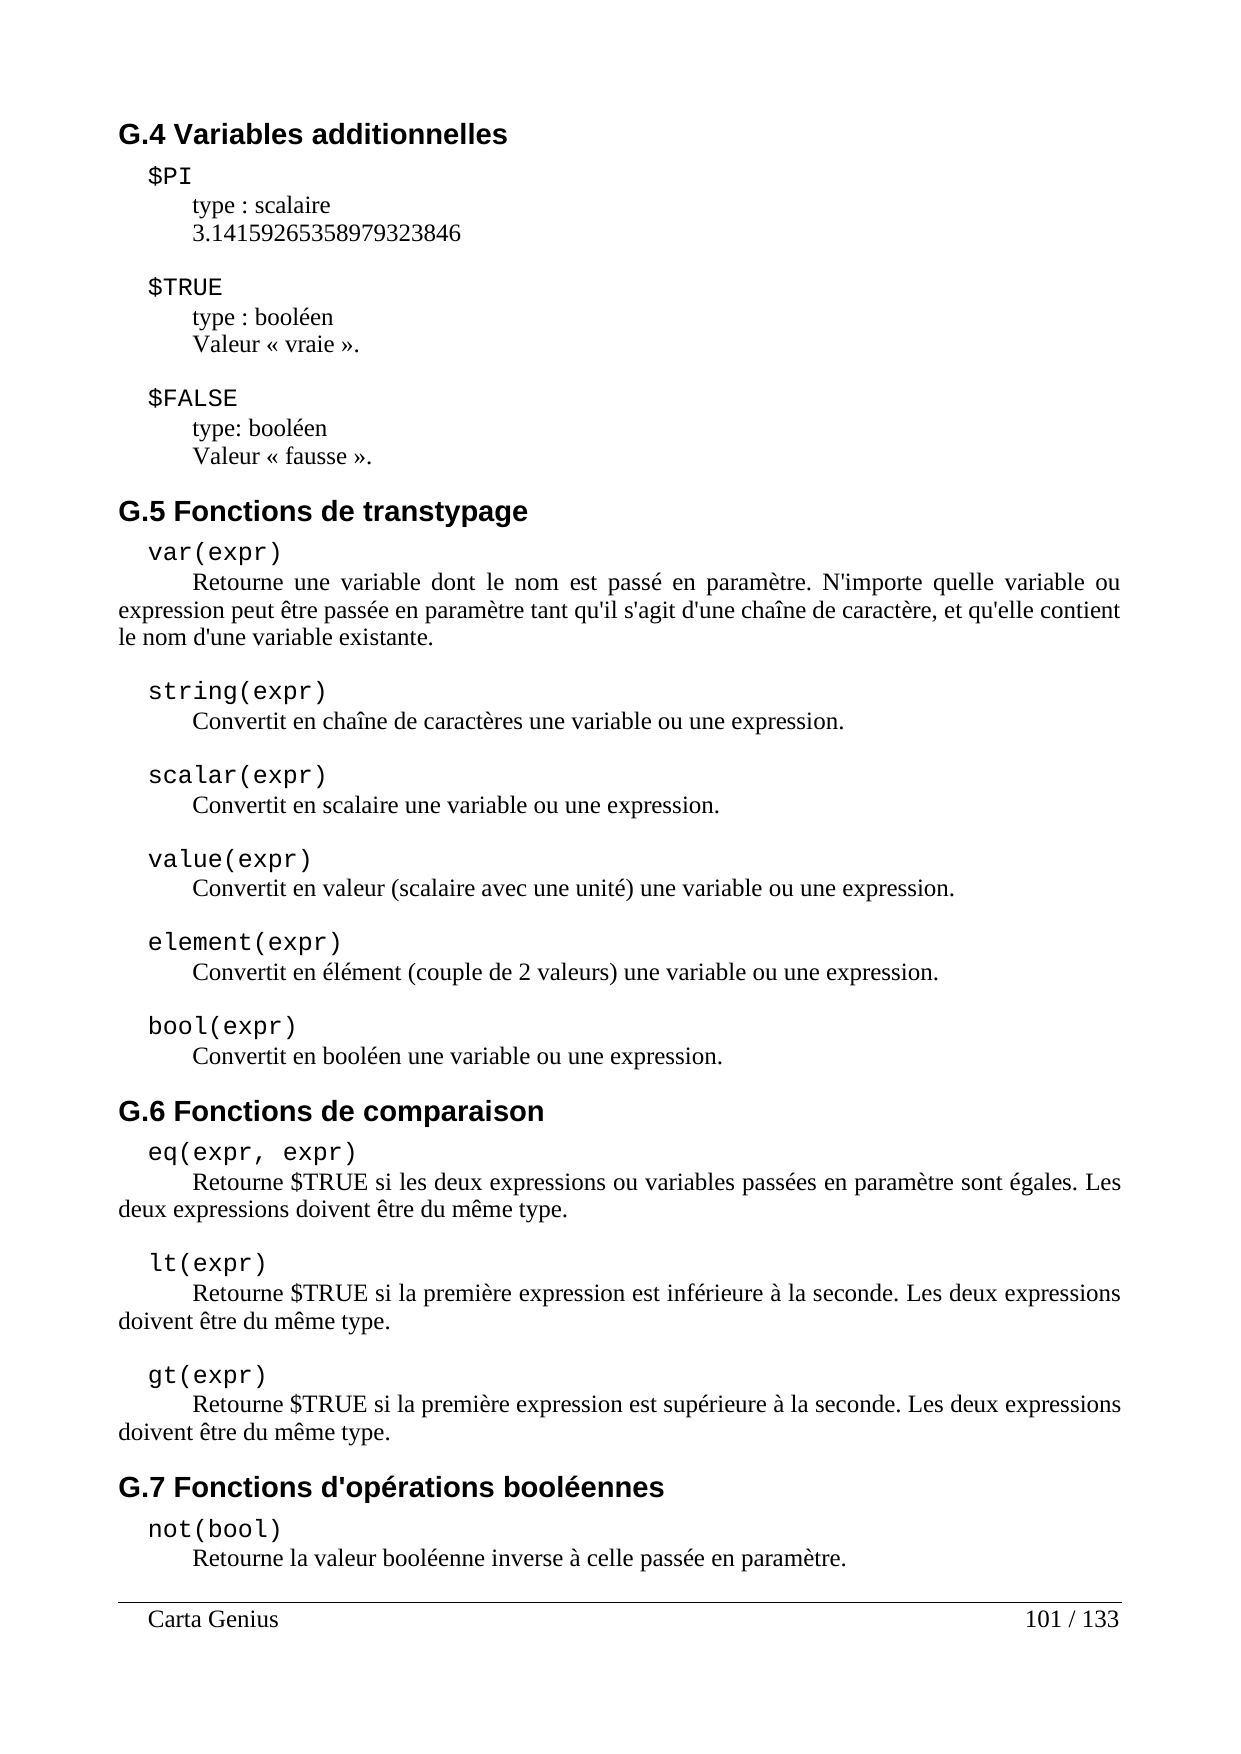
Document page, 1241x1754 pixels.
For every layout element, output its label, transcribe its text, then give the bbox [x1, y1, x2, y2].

text scalar(expr) [118, 763, 1122, 791]
text element(expr) [118, 930, 1122, 958]
text type: booléen [118, 414, 1122, 442]
text $FALSE [118, 386, 1122, 414]
text $PI [118, 163, 1122, 192]
text Convertit en booléen une variable ou une expression. [118, 1042, 1122, 1069]
text Retourne la valeur booléenne inverse à celle passée en paramètre. [118, 1544, 1122, 1572]
text Convertit en scalaire une variable ou une expression. [118, 791, 1122, 818]
text type : booléen [118, 303, 1122, 331]
text not(bool) [118, 1516, 1122, 1544]
text string(expr) [118, 679, 1122, 707]
subtitle G.7 Fonctions d'opérations booléennes [118, 1471, 1122, 1504]
subtitle G.5 Fonctions de transtypage [118, 495, 1122, 527]
text Retourne une variable dont le nom est passé en paramètre. N'importe quelle variable ou expression peut être passée en paramètre tant qu'il s'agit d'une chaîne de caractère, et qu'elle contient le nom d'une variable existante. [118, 568, 1122, 651]
text lt(expr) [118, 1251, 1122, 1279]
text bool(expr) [118, 1013, 1122, 1042]
text Convertit en chaîne de caractères une variable ou une expression. [118, 707, 1122, 735]
text Valeur « vraie ». [118, 331, 1122, 358]
text 3.14159265358979323846 [118, 219, 1122, 247]
text Retourne $TRUE si les deux expressions ou variables passées en paramètre sont égales. Les deux expressions doivent être du même type. [118, 1168, 1122, 1223]
subtitle G.4 Variables additionnelles [118, 118, 1122, 151]
text Retourne $TRUE si la première expression est inférieure à la seconde. Les deux expressions doivent être du même type. [118, 1279, 1122, 1335]
text value(expr) [118, 846, 1122, 874]
text Valeur « fausse ». [118, 442, 1122, 470]
text type : scalaire [118, 192, 1122, 219]
text Convertit en valeur (scalaire avec une unité) une variable ou une expression. [118, 874, 1122, 902]
subtitle G.6 Fonctions de comparaison [118, 1094, 1122, 1127]
text eq(expr, expr) [118, 1140, 1122, 1168]
text var(expr) [118, 540, 1122, 568]
text $TRUE [118, 275, 1122, 303]
text gt(expr) [118, 1362, 1122, 1391]
text Retourne $TRUE si la première expression est supérieure à la seconde. Les deux expressions doivent être du même type. [118, 1391, 1122, 1446]
text Convertit en élément (couple de 2 valeurs) une variable ou une expression. [118, 958, 1122, 986]
